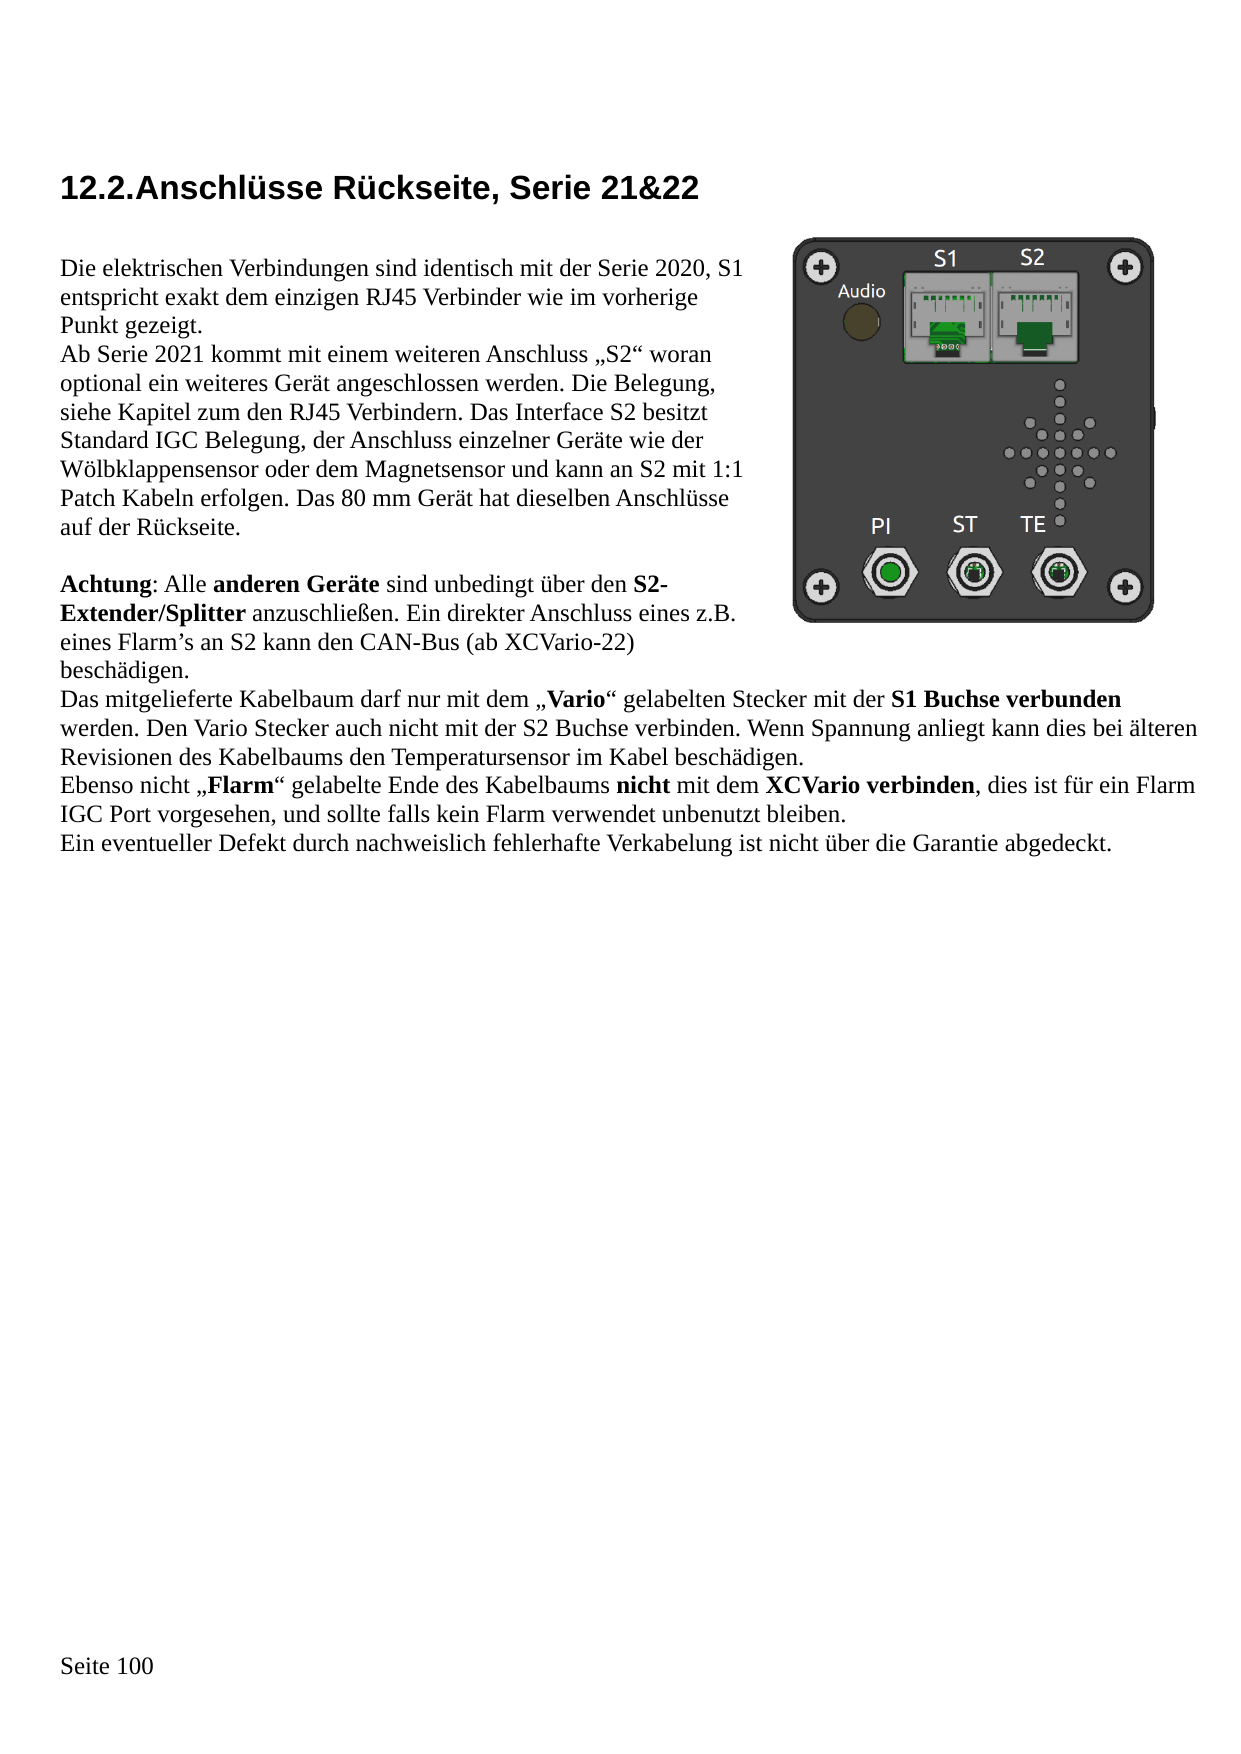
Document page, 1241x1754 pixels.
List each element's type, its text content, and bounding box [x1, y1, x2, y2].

text Ein eventueller Defekt durch nachweislich fehlerhafte Verkabelung ist nicht über die Garantie abgedeckt. [60, 828, 1207, 857]
text Ebenso nicht „Flarm“ gelabelte Ende des Kabelbaums nicht mit dem XCVario verbinden, dies ist für ein Flarm IGC Port vorgesehen, und sollte falls kein Flarm verwendet unbenutzt bleiben. [60, 770, 1207, 828]
text Ab Serie 2021 kommt mit einem weiteren Anschluss „S2“ woran optional ein weiteres Gerät angeschlossen werden. Die Belegung, siehe Kapitel zum den RJ45 Verbindern. Das Interface S2 besitzt Standard IGC Belegung, der Anschluss einzelner Geräte wie der Wölbklappensensor oder dem Magnetsensor und kann an S2 mit 1:1 Patch Kabeln erfolgen. Das 80 mm Gerät hat dieselben Anschlüsse auf der Rückseite. [60, 339, 782, 540]
text Die elektrischen Verbindungen sind identisch mit der Serie 2020, S1 entspricht exakt dem einzigen RJ45 Verbinder wie im vorherige Punkt gezeigt. [60, 253, 782, 339]
text [1163, 339, 1207, 540]
text Das mitgelieferte Kabelbaum darf nur mit dem „Vario“ gelabelten Stecker mit der S1 Buchse verbunden werden. Den Vario Stecker auch nicht mit der S2 Buchse verbinden. Wenn Spannung anliegt kann dies bei älteren Revisionen des Kabelbaums den Temperatursensor im Kabel beschädigen. [60, 684, 1207, 770]
subtitle Anschlüsse Rückseite, Serie 21&22 [60, 168, 1207, 206]
picture [782, 225, 1163, 632]
text Achtung: Alle anderen Geräte sind unbedingt über den S2-Extender/Splitter anzuschließen. Ein direkter Anschluss eines z.B. eines Flarm’s an S2 kann den CAN-Bus (ab XCVario-22) beschädigen. [60, 569, 1207, 684]
text [1163, 253, 1207, 339]
